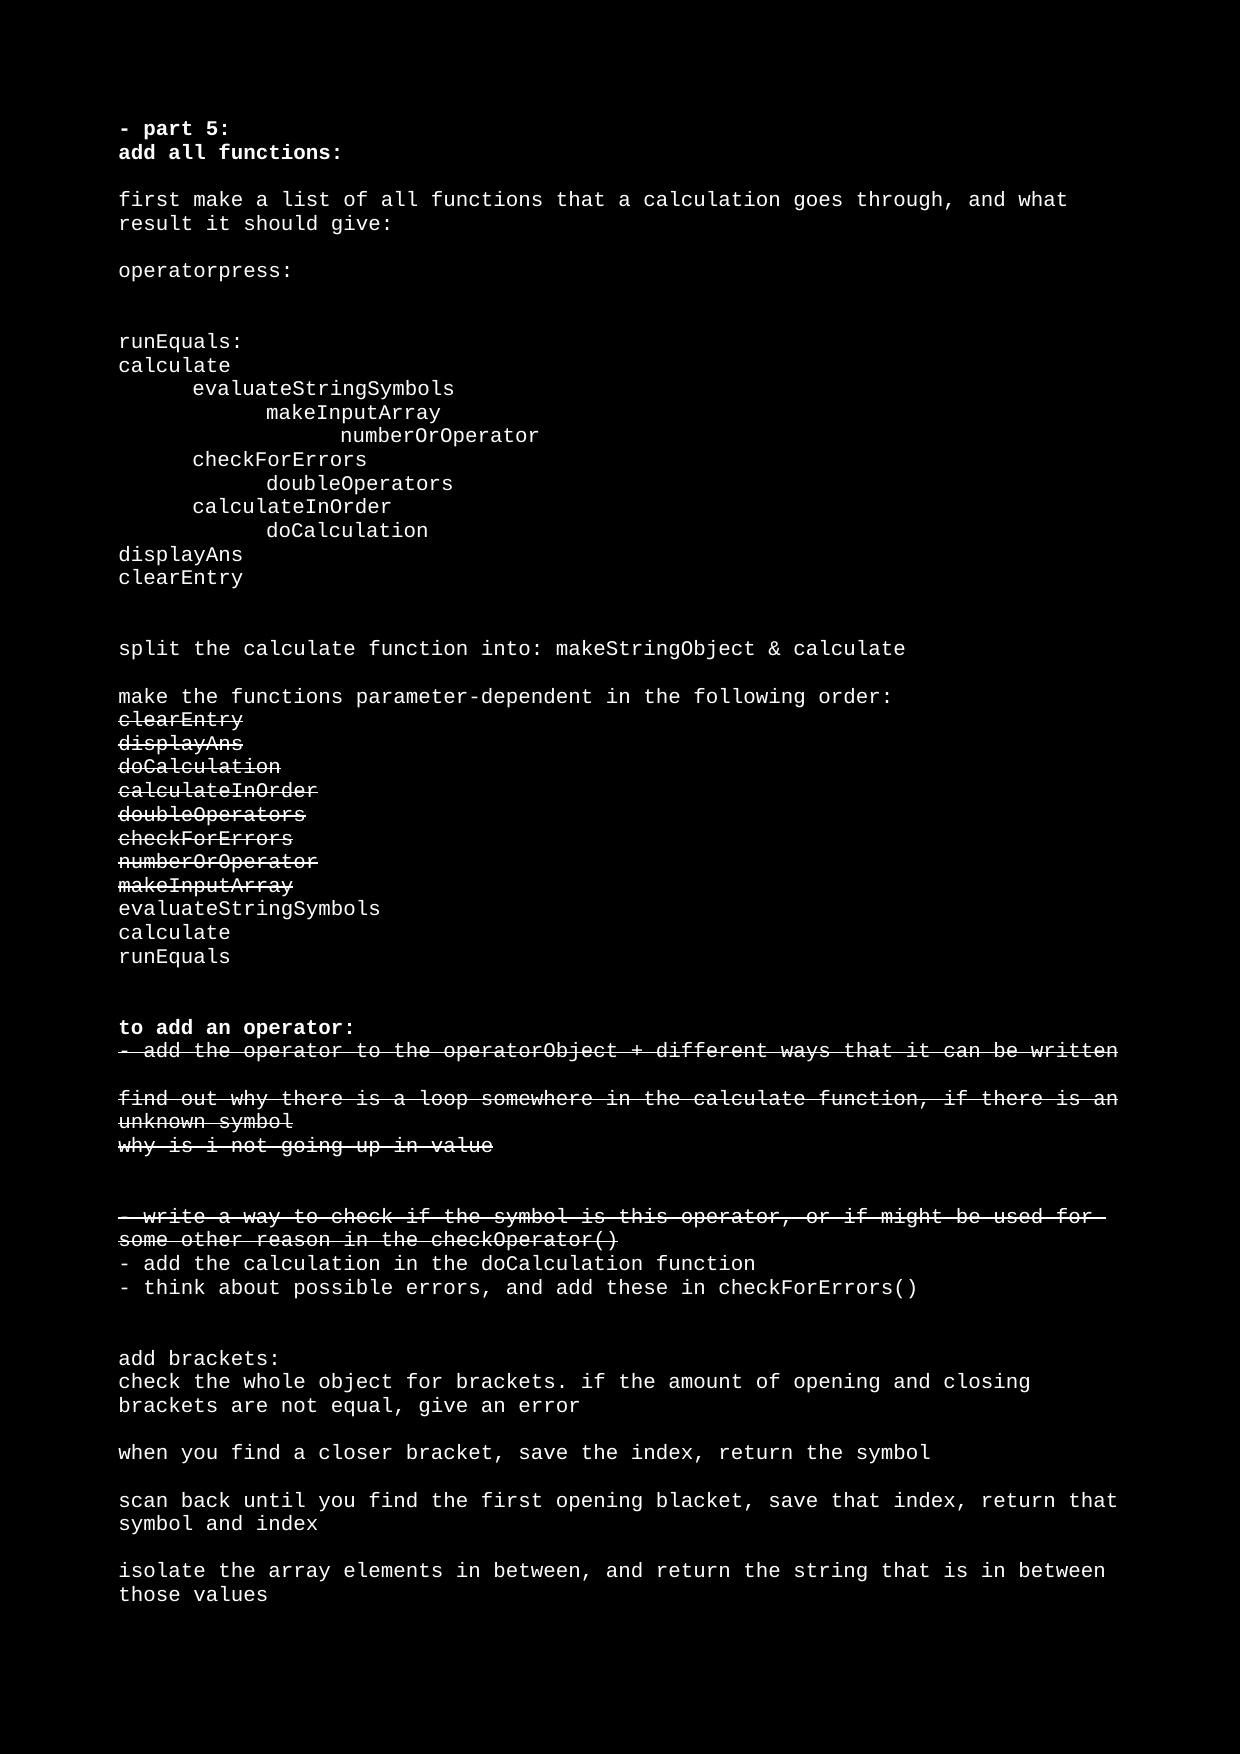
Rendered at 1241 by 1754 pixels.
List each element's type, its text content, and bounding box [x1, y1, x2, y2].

text to add an operator: [118, 1017, 1122, 1040]
text clearEntry [118, 709, 1122, 733]
text why is i not going up in value [118, 1135, 1122, 1158]
text when you find a closer bracket, save the index, return the symbol [118, 1442, 1122, 1466]
text first make a list of all functions that a calculation goes through, and what result it should give: [118, 189, 1122, 236]
text - add the calculation in the doCalculation function [118, 1253, 1122, 1277]
text evaluateStringSymbols [118, 378, 1122, 402]
text doubleOperators [118, 804, 1122, 827]
text doCalculation [118, 757, 1122, 780]
text doubleOperators [118, 473, 1122, 496]
text checkForErrors [118, 827, 1122, 851]
text - think about possible errors, and add these in checkForErrors() [118, 1277, 1122, 1300]
text add brackets: [118, 1348, 1122, 1371]
text - part 5: [118, 118, 1122, 142]
text runEquals [118, 946, 1122, 969]
text calculate [118, 354, 1122, 378]
text isolate the array elements in between, and return the string that is in between those values [118, 1561, 1122, 1608]
text calculateInOrder [118, 780, 1122, 804]
text calculateInOrder [118, 496, 1122, 520]
text scan back until you find the first opening blacket, save that index, return that symbol and index [118, 1489, 1122, 1537]
text find out why there is a loop somewhere in the calculate function, if there is an unknown symbol [118, 1088, 1122, 1135]
text split the calculate function into: makeStringObject & calculate [118, 638, 1122, 662]
text checkForErrors [118, 449, 1122, 473]
text calculate [118, 922, 1122, 946]
text - write a way to check if the symbol is this operator, or if might be used for some other reason in the checkOperator() [118, 1206, 1122, 1253]
text check the whole object for brackets. if the amount of opening and closing brackets are not equal, give an error [118, 1371, 1122, 1419]
text displayAns [118, 544, 1122, 567]
text numberOrOperator [118, 851, 1122, 875]
text makeInputArray [118, 875, 1122, 898]
text numberOrOperator [118, 426, 1122, 449]
text clearEntry [118, 567, 1122, 591]
text runEquals: [118, 331, 1122, 354]
text evaluateStringSymbols [118, 898, 1122, 922]
text displayAns [118, 733, 1122, 757]
text doCalculation [118, 520, 1122, 544]
text makeInputArray [118, 402, 1122, 426]
text add all functions: [118, 142, 1122, 165]
text make the functions parameter-dependent in the following order: [118, 686, 1122, 709]
text - add the operator to the operatorObject + different ways that it can be written [118, 1040, 1122, 1064]
text operatorpress: [118, 260, 1122, 284]
